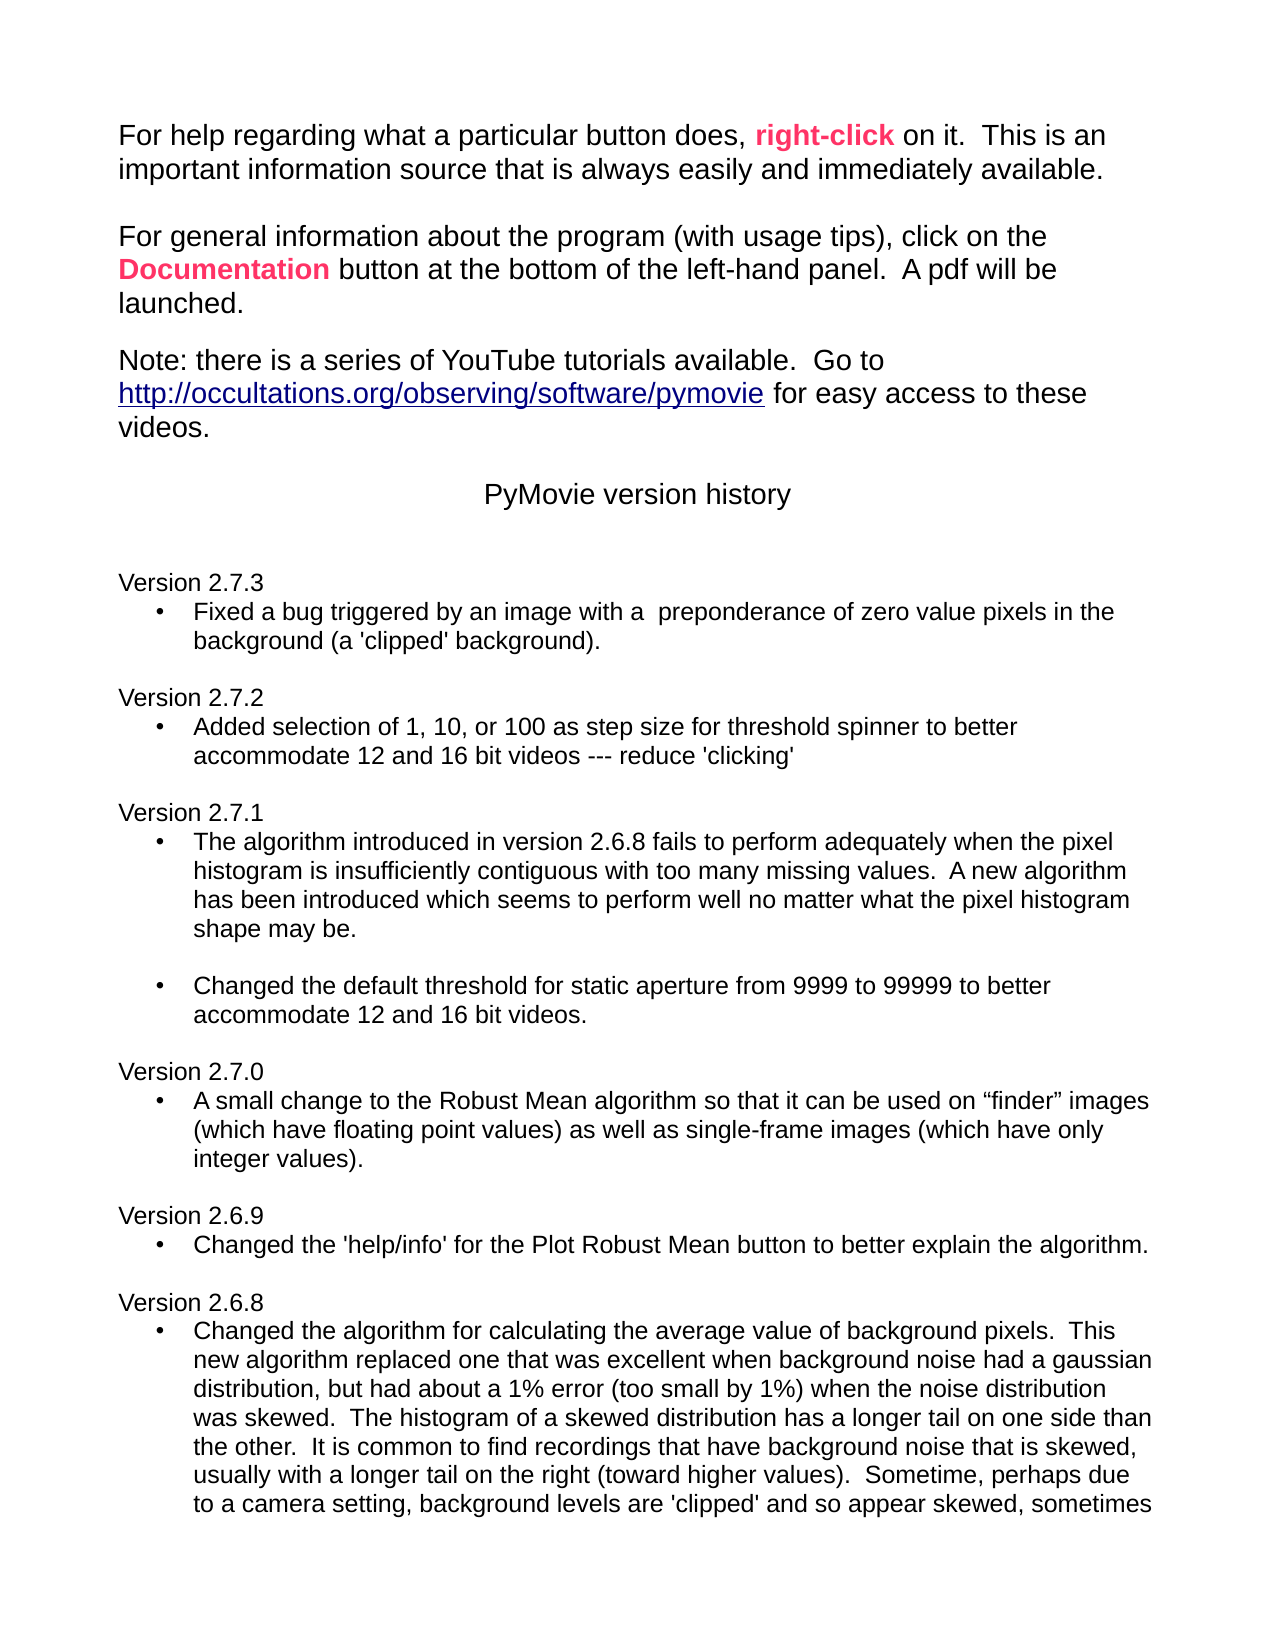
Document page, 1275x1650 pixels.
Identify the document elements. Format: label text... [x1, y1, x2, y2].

text Version 2.7.1 [118, 798, 1157, 827]
text For general information about the program (with usage tips), click on the Documentation button at the bottom of the left-hand panel. A pdf will be launched. [118, 219, 1157, 319]
list Changed the 'help/info' for the Plot Robust Mean button to better explain the algorithm. [156, 1230, 1157, 1288]
text Version 2.6.8 [118, 1288, 1157, 1316]
list A small change to the Robust Mean algorithm so that it can be used on “finder” images (which have floating point values) as well as single-frame images (which have only integer values). [156, 1086, 1157, 1172]
list Changed the algorithm for calculating the average value of background pixels. This new algorithm replaced one that was excellent when background noise had a gaussian distribution, but had about a 1% error (too small by 1%) when the noise distribution was skewed. The histogram of a skewed distribution has a longer tail on one side than the other. It is common to find recordings that have background noise that is skewed, usually with a longer tail on the right (toward higher values). Sometime, perhaps due to a camera setting, background levels are 'clipped' and so appear skewed, sometimes [156, 1316, 1157, 1518]
text Version 2.7.3 [118, 568, 1157, 597]
list Changed the default threshold for static aperture from 9999 to 99999 to better accommodate 12 and 16 bit videos. [156, 971, 1157, 1057]
list Added selection of 1, 10, or 100 as step size for threshold spinner to better accommodate 12 and 16 bit videos --- reduce 'clicking' [156, 712, 1157, 770]
text Version 2.7.0 [118, 1057, 1157, 1086]
list The algorithm introduced in version 2.6.8 fails to perform adequately when the pixel histogram is insufficiently contiguous with too many missing values. A new algorithm has been introduced which seems to perform well no matter what the pixel histogram shape may be. [156, 827, 1157, 971]
list Fixed a bug triggered by an image with a preponderance of zero value pixels in the background (a 'clipped' background). [156, 597, 1157, 654]
text For help regarding what a particular button does, right-click on it. This is an important information source that is always easily and immediately available. [118, 118, 1157, 185]
text Version 2.6.9 [118, 1201, 1157, 1230]
text PyMovie version history [118, 477, 1157, 511]
text Note: there is a series of YouTube tutorials available. Go to http://occultations.org/observing/software/pymovie for easy access to these videos. [118, 343, 1157, 444]
text Version 2.7.2 [118, 683, 1157, 712]
